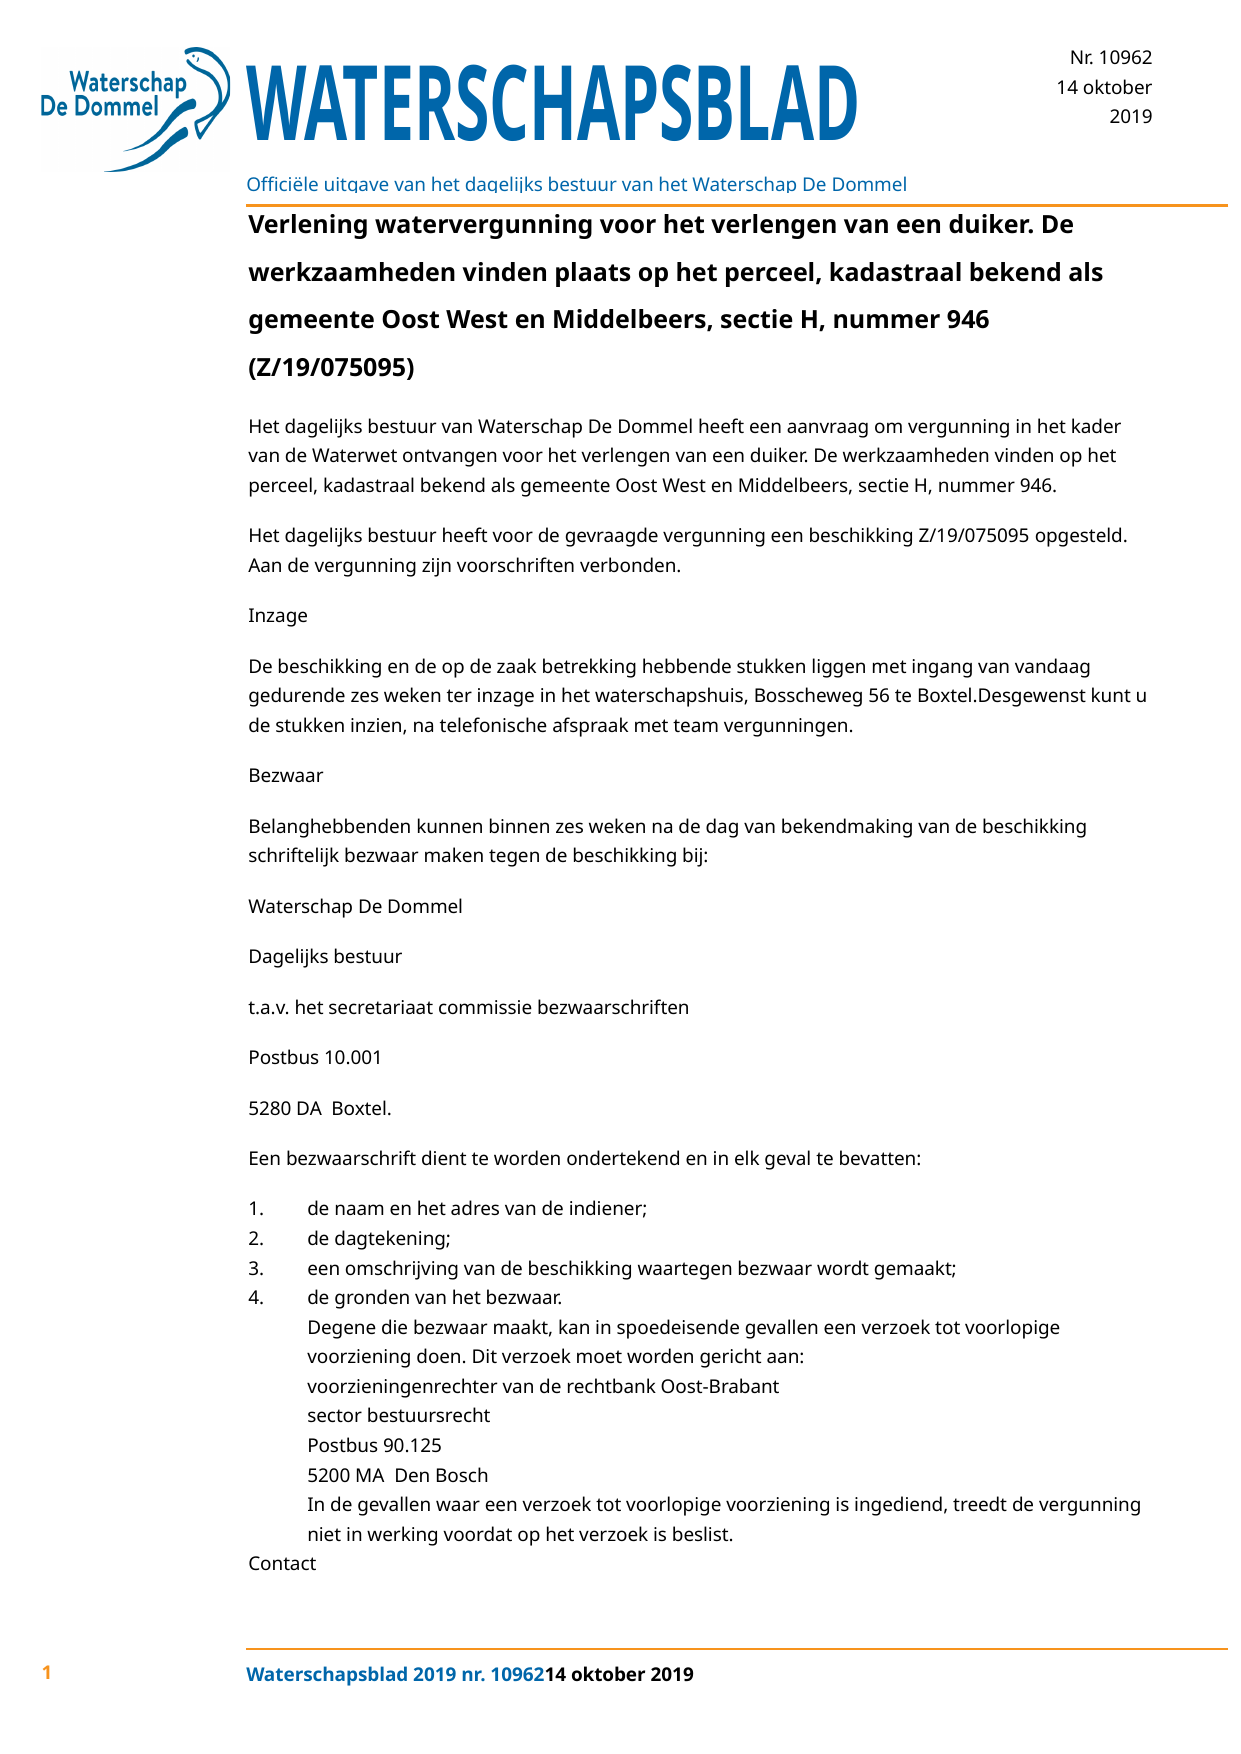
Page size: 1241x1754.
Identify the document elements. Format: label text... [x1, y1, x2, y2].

picture [45, 99, 51, 111]
text Een bezwaarschrift dient te worden ondertekend en in elk geval te bevatten: [248, 1145, 1152, 1171]
text Waterschap De Dommel [248, 893, 1152, 919]
list sector bestuursrecht [248, 1403, 1152, 1428]
text Verlening watervergunning voor het verlengen van een duiker. De werkzaamheden vinden plaats op het perceel, kadastraal bekend als gemeente Oost West en Middelbeers, sectie H, nummer 946 (Z/19/075095) [248, 207, 1152, 384]
list de naam en het adres van de indiener; [248, 1196, 1152, 1221]
list Degene die bezwaar maakt, kan in spoedeisende gevallen een verzoek tot voorlopige voorziening doen. Dit verzoek moet worden gericht aan: [248, 1314, 1152, 1369]
text Contact [248, 1551, 1152, 1576]
text Inzage [248, 603, 1152, 628]
text Het dagelijks bestuur heeft voor de gevraagde vergunning een beschikking Z/19/075095 opgesteld. Aan de vergunning zijn voorschriften verbonden. [248, 523, 1152, 578]
picture [204, 47, 231, 76]
list Postbus 90.125 [248, 1432, 1152, 1458]
picture [198, 118, 210, 131]
list In de gevallen waar een verzoek tot voorlopige voorziening is ingediend, treedt de vergunning niet in werking voordat op het verzoek is beslist. [248, 1491, 1152, 1547]
text 5280 DA Boxtel. [248, 1095, 1152, 1121]
text Postbus 10.001 [248, 1044, 1152, 1070]
list de gronden van het bezwaar. [248, 1284, 1152, 1310]
list de dagtekening; [248, 1225, 1152, 1251]
text t.a.v. het secretariaat commissie bezwaarschriften [248, 994, 1152, 1020]
list 5200 MA Den Bosch [248, 1462, 1152, 1488]
picture [41, 47, 231, 172]
text De beschikking en de op de zaak betrekking hebbende stukken liggen met ingang van vandaag gedurende zes weken ter inzage in het waterschapshuis, Bosscheweg 56 te Boxtel.Desgewenst kunt u de stukken inzien, na telefonische afspraak met team vergunningen. [248, 653, 1152, 738]
text Dagelijks bestuur [248, 943, 1152, 969]
list voorzieningenrechter van de rechtbank Oost-Brabant [248, 1373, 1152, 1399]
text Belanghebbenden kunnen binnen zes weken na de dag van bekendmaking van de beschikking schriftelijk bezwaar maken tegen de beschikking bij: [248, 813, 1152, 868]
text Bezwaar [248, 763, 1152, 788]
list een omschrijving van de beschikking waartegen bezwaar wordt gemaakt; [248, 1255, 1152, 1281]
text Het dagelijks bestuur van Waterschap De Dommel heeft een aanvraag om vergunning in het kader van de Waterwet ontvangen voor het verlengen van een duiker. De werkzaamheden vinden op het perceel, kadastraal bekend als gemeente Oost West en Middelbeers, sectie H, nummer 946. [248, 413, 1152, 498]
